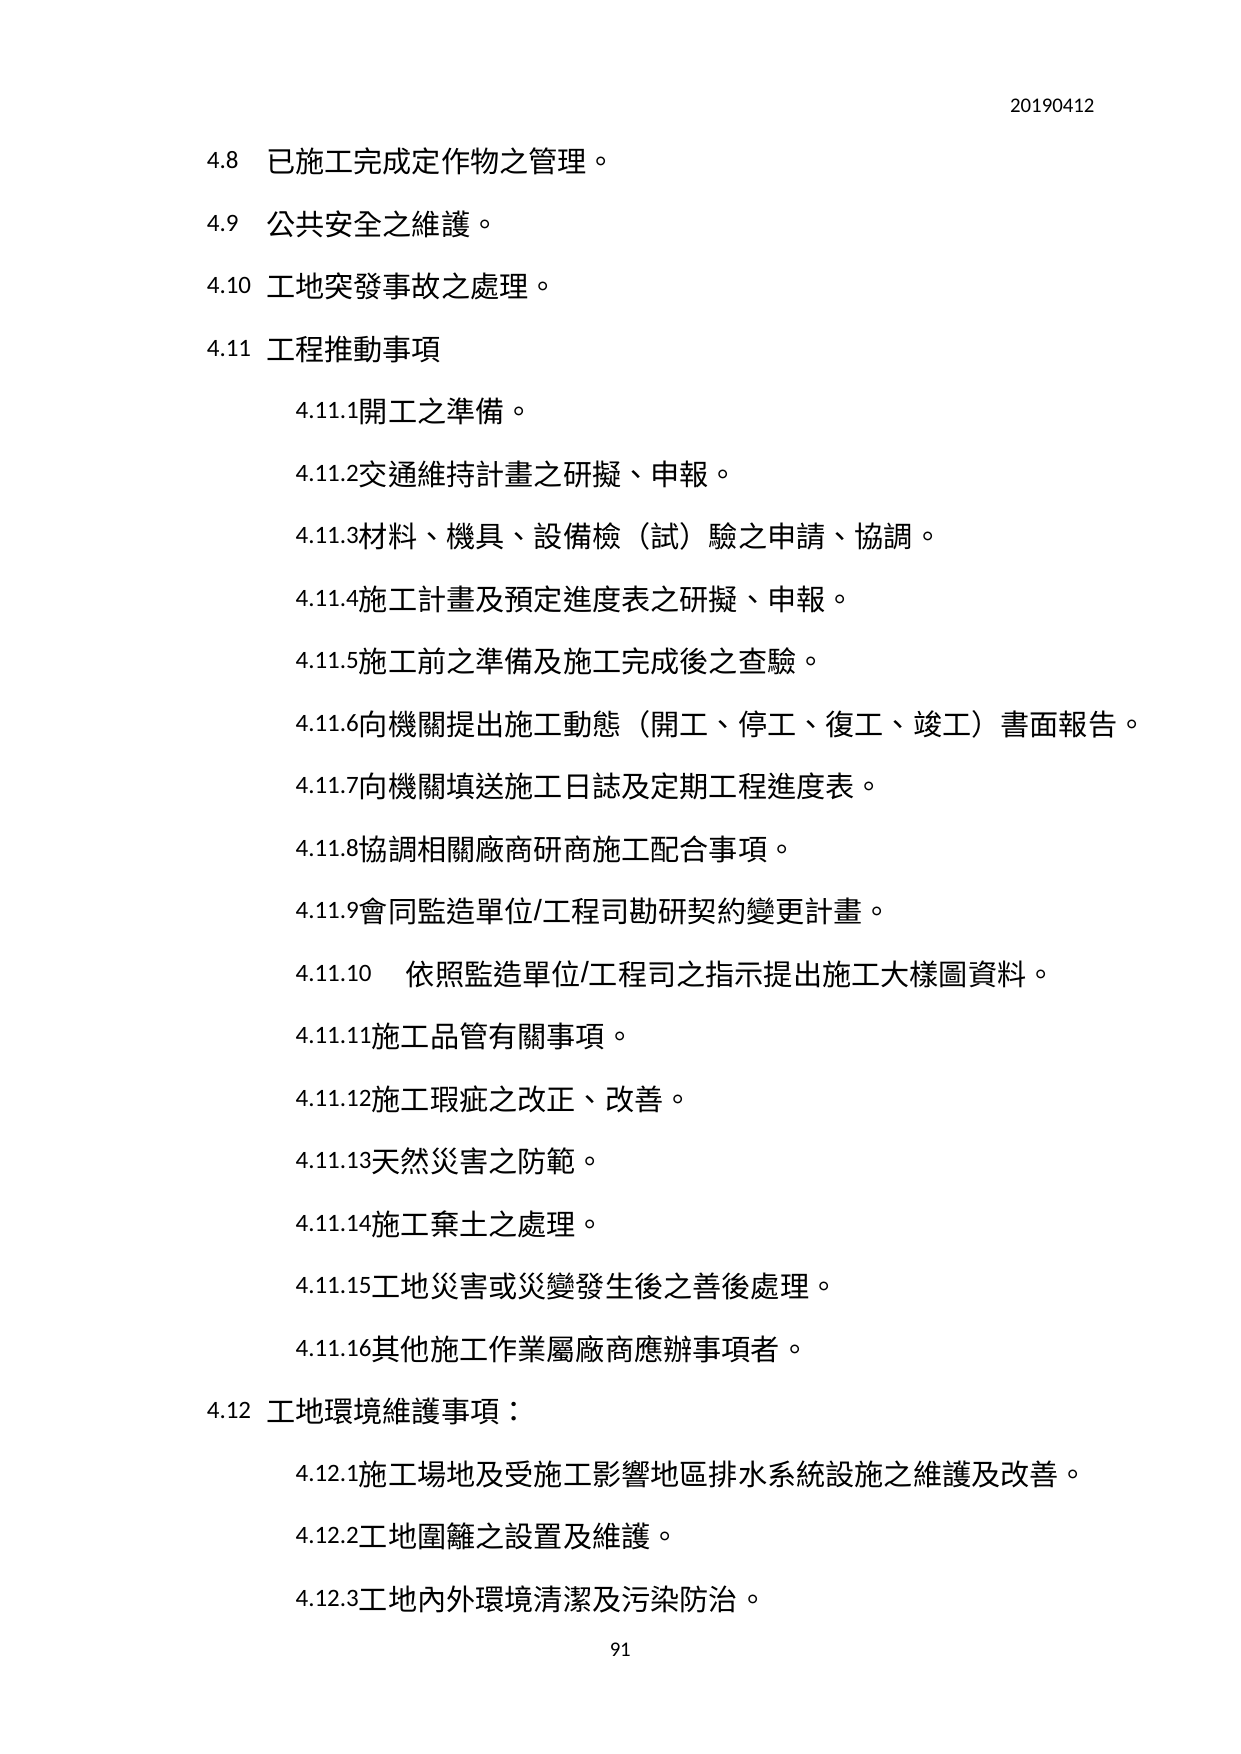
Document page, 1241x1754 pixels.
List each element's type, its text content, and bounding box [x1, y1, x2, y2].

list 交通維持計畫之研擬、申報。 [295, 431, 1122, 493]
list 已施工完成定作物之管理。 [207, 118, 1122, 181]
list 施工前之準備及施工完成後之查驗。 [295, 618, 1122, 681]
list 向機關填送施工日誌及定期工程進度表。 [295, 743, 1122, 806]
list 施工瑕疵之改正、改善。 [295, 1056, 1122, 1118]
list 會同監造單位/工程司勘研契約變更計畫。 [295, 868, 1122, 931]
list 其他施工作業屬廠商應辦事項者。 [295, 1306, 1122, 1368]
list 施工計畫及預定進度表之研擬、申報。 [295, 556, 1122, 618]
list 公共安全之維護。 [207, 181, 1122, 243]
list 協調相關廠商研商施工配合事項。 [295, 806, 1122, 868]
list 施工棄土之處理。 [295, 1181, 1122, 1243]
list 材料、機具、設備檢（試）驗之申請、協調。 [295, 493, 1122, 556]
list 施工品管有關事項。 [295, 993, 1122, 1056]
list 開工之準備。 [295, 368, 1122, 431]
list 工程推動事項 [207, 306, 1122, 368]
list 天然災害之防範。 [295, 1118, 1122, 1181]
list 工地災害或災變發生後之善後處理。 [295, 1243, 1122, 1306]
list 工地內外環境清潔及污染防治。 [295, 1556, 1122, 1618]
list 工地環境維護事項： [207, 1368, 1122, 1431]
list 依照監造單位/工程司之指示提出施工大樣圖資料。 [295, 931, 1122, 993]
list 工地圍籬之設置及維護。 [295, 1493, 1122, 1556]
list 施工場地及受施工影響地區排水系統設施之維護及改善。 [295, 1431, 1122, 1493]
list 向機關提出施工動態（開工、停工、復工、竣工）書面報告。 [295, 681, 1122, 743]
list 工地突發事故之處理。 [207, 243, 1122, 306]
